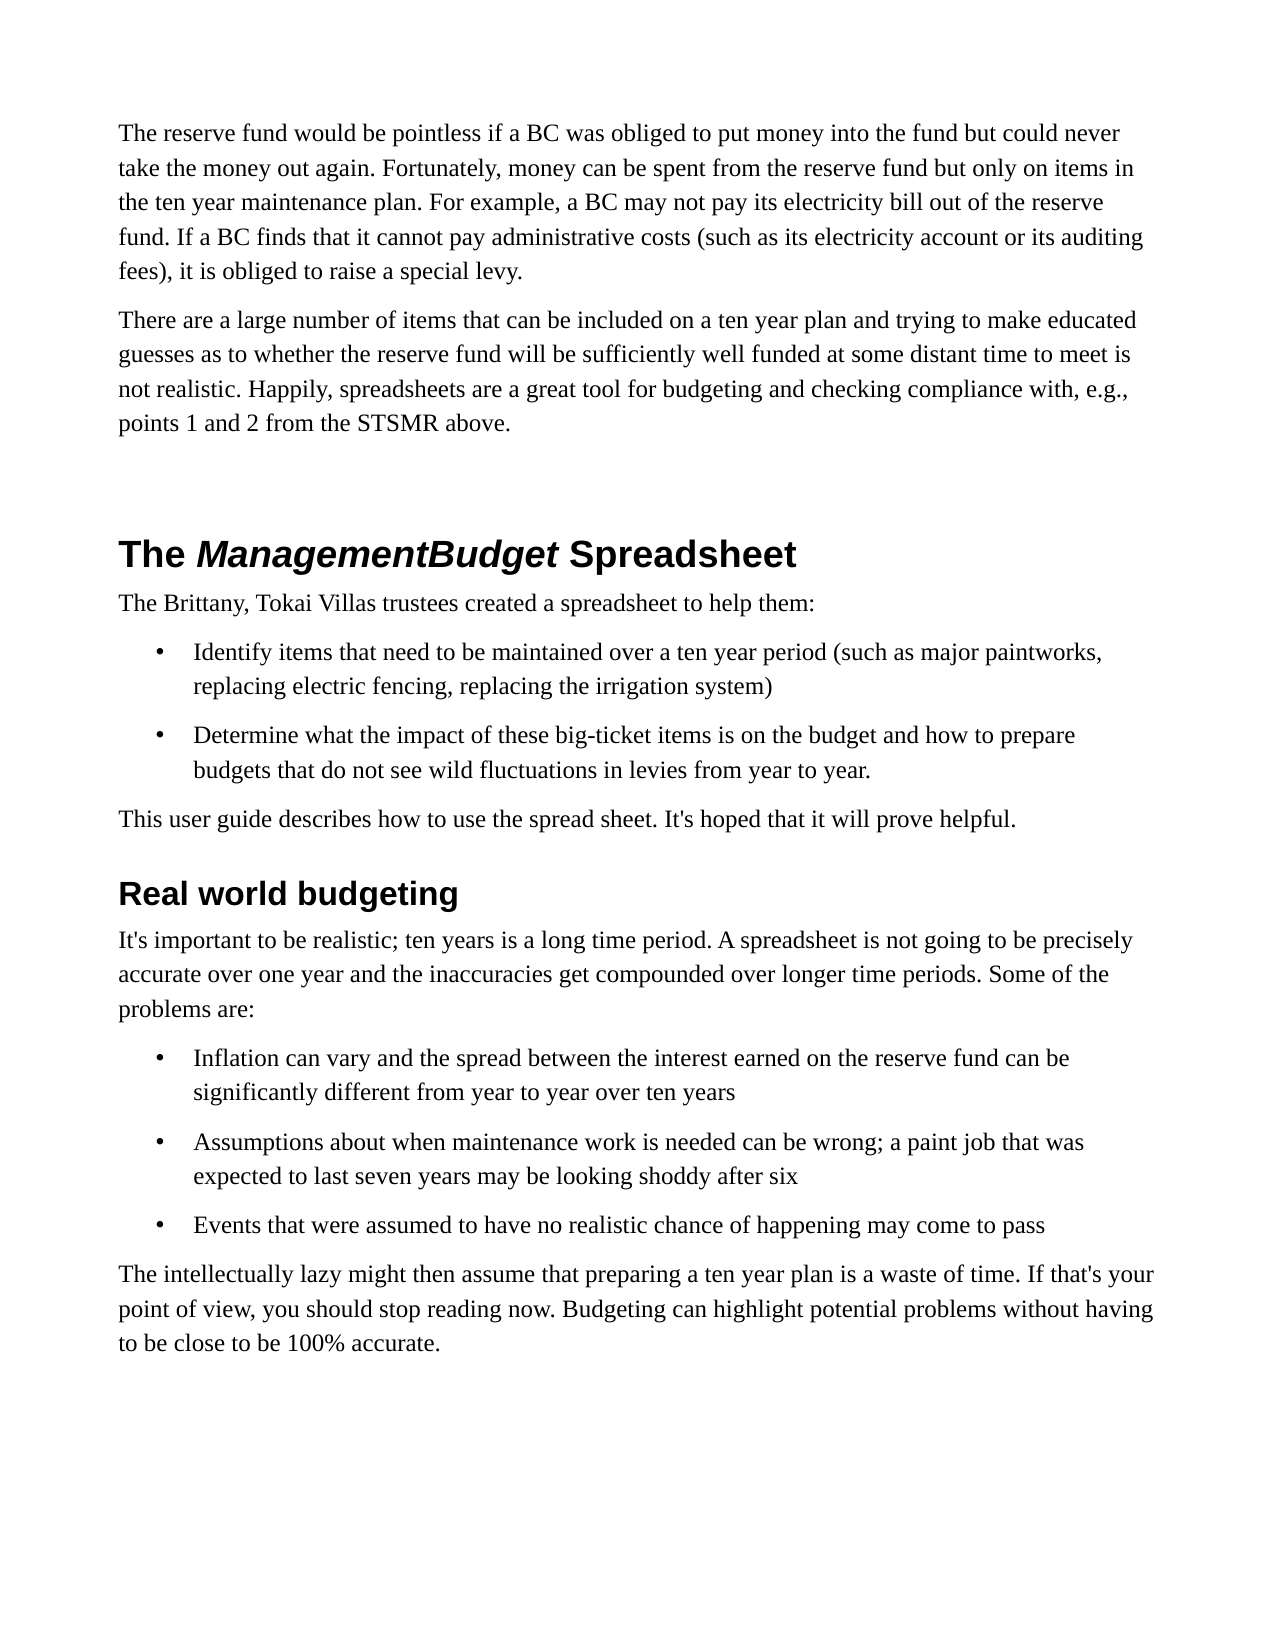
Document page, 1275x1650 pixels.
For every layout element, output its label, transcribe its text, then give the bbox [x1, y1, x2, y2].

list Assumptions about when maintenance work is needed can be wrong; a paint job that was expected to last seven years may be looking shoddy after six [156, 1127, 1157, 1190]
text The intellectually lazy might then assume that preparing a ten year plan is a waste of time. If that's your point of view, you should stop reading now. Budgeting can highlight potential problems without having to be close to be 100% accurate. [118, 1259, 1157, 1357]
text There are a large number of items that can be included on a ten year plan and trying to make educated guesses as to whether the reserve fund will be sufficiently well funded at some distant time to meet is not realistic. Happily, spreadsheets are a great tool for budgeting and checking compliance with, e.g., points 1 and 2 from the STSMR above. [118, 305, 1157, 437]
list Identify items that need to be maintained over a ten year period (such as major paintworks, replacing electric fencing, replacing the irrigation system) [156, 637, 1157, 700]
subtitle Real world budgeting [118, 874, 1157, 912]
text The Brittany, Tokai Villas trustees created a spreadsheet to help them: [118, 588, 1157, 617]
list Inflation can vary and the spread between the interest earned on the reserve fund can be significantly different from year to year over ten years [156, 1043, 1157, 1106]
subtitle The ManagementBudget Spreadsheet [118, 532, 1157, 575]
list Events that were assumed to have no realistic chance of happening may come to pass [156, 1210, 1157, 1239]
text It's important to be realistic; ten years is a long time period. A spreadsheet is not going to be precisely accurate over one year and the inaccuracies get compounded over longer time periods. Some of the problems are: [118, 925, 1157, 1023]
text The reserve fund would be pointless if a BC was obliged to put money into the fund but could never take the money out again. Fortunately, money can be spent from the reserve fund but only on items in the ten year maintenance plan. For example, a BC may not pay its electricity bill out of the reserve fund. If a BC finds that it cannot pay administrative costs (such as its electricity account or its auditing fees), it is obliged to raise a special levy. [118, 118, 1157, 285]
text This user guide describes how to use the spread sheet. It's hoped that it will prove helpful. [118, 804, 1157, 833]
list Determine what the impact of these big-ticket items is on the budget and how to prepare budgets that do not see wild fluctuations in levies from year to year. [156, 720, 1157, 784]
